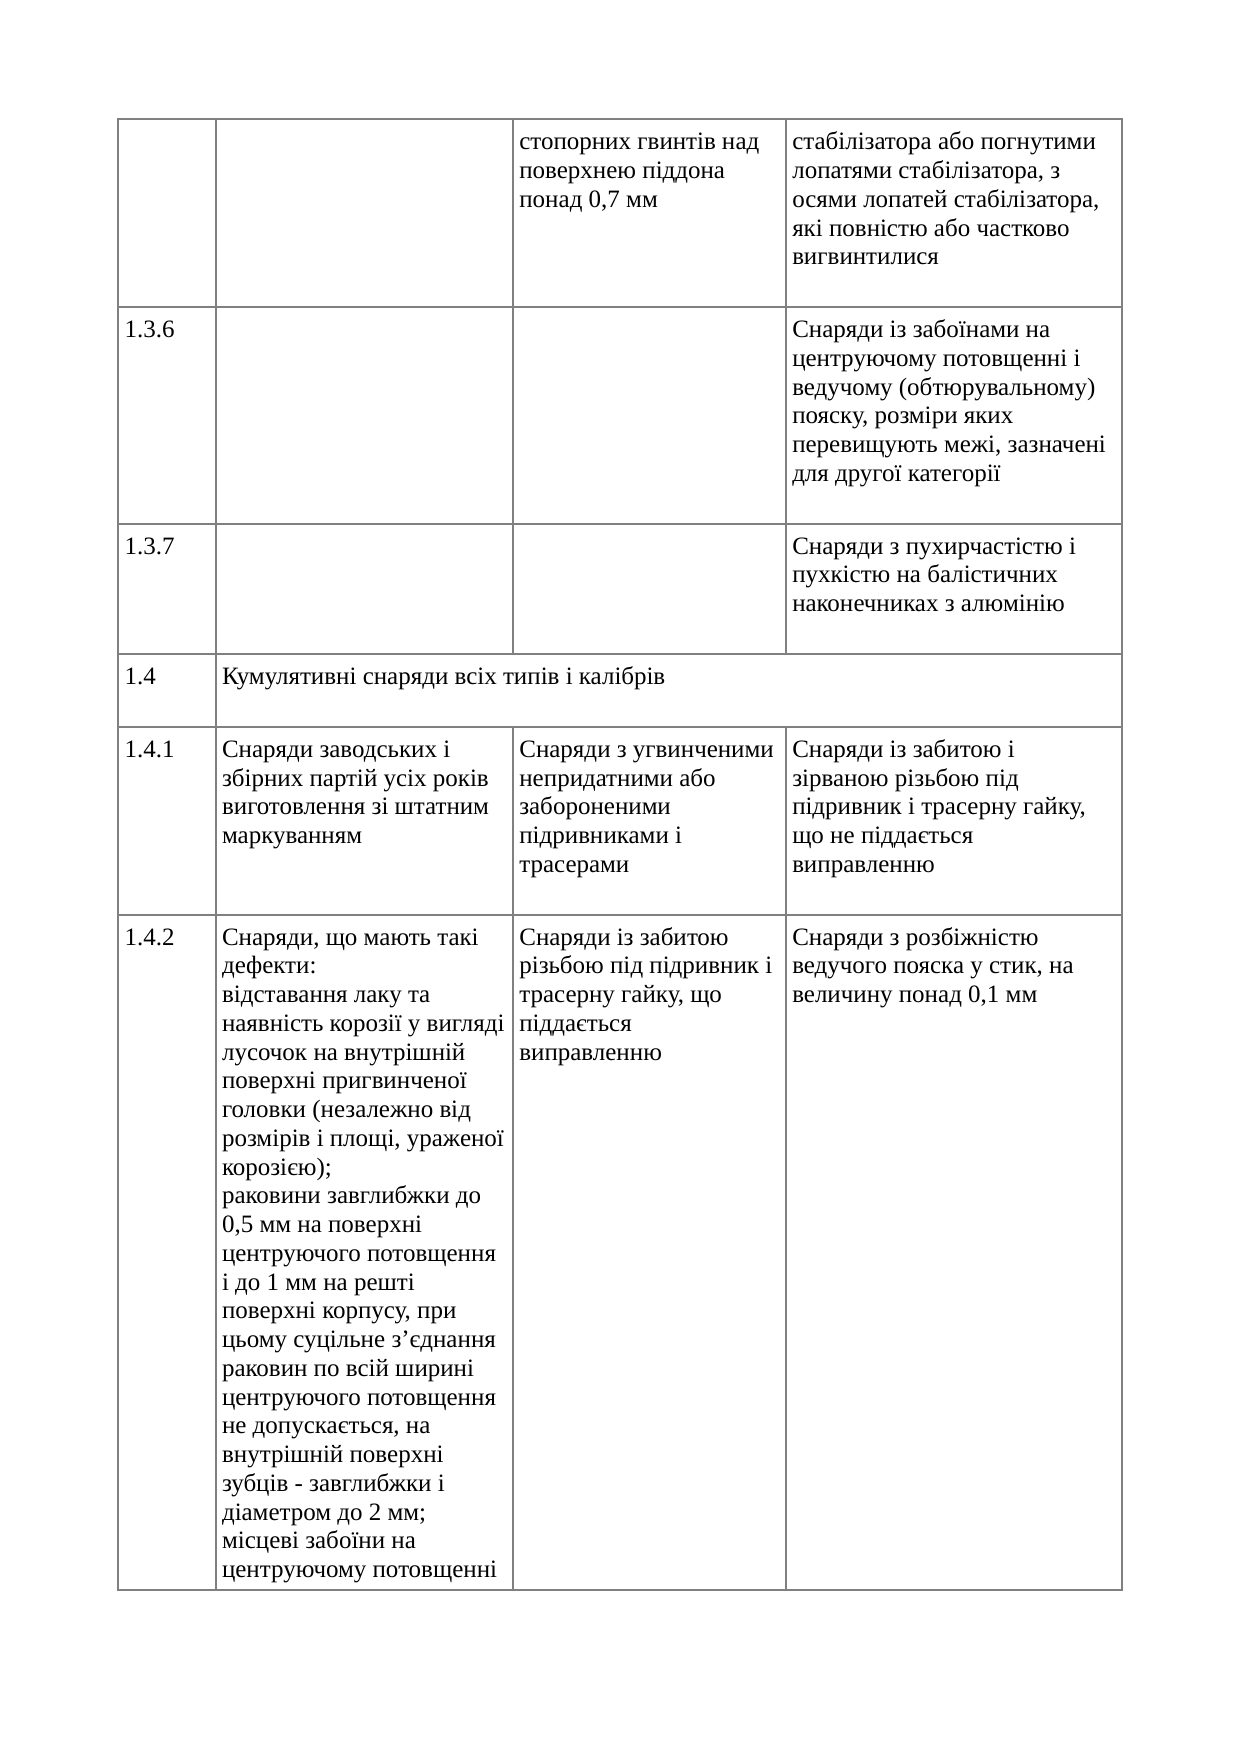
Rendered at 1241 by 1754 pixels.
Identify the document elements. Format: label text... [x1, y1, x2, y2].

table_cell Снаряди з розбіжністю ведучого пояска у стик, на величину понад 0,1 мм [787, 916, 1121, 1589]
table_cell Снаряди, що мають такі дефекти: відставання лаку та наявність корозії у вигляді лусочок на внутрішній поверхні пригвинченої головки (незалежно від розмірів і площі, ураженої корозією); раковини завглибжки до 0,5 мм на поверхні центруючого потовщення і до 1 мм на решті поверхні корпусу, при цьому суцільне з’єднання раковин по всій ширині центруючого потовщення не допускається, на внутрішній поверхні зубців - завглибжки і діаметром до 2 мм; місцеві забоїни на центруючому потовщенні [217, 916, 512, 1589]
table_cell [217, 525, 512, 653]
table_cell [514, 525, 785, 653]
table_cell Снаряди із забитою і зірваною різьбою під підривник і трасерну гайку, що не піддається виправленню [787, 728, 1121, 913]
table_cell Снаряди із забитою різьбою під підривник і трасерну гайку, що піддається виправленню [514, 916, 785, 1589]
table_cell Снаряди з пухирчастістю і пухкістю на балістичних наконечниках з алюмінію [787, 525, 1121, 653]
table_cell [514, 308, 785, 522]
table_cell 1.3.7 [119, 525, 215, 653]
table_cell стабілізатора або погнутими лопатями стабілізатора, з осями лопатей стабілізатора, які повністю або частково вигвинтилися [787, 120, 1121, 306]
table_cell [217, 120, 512, 306]
table_cell стопорних гвинтів над поверхнею піддона понад 0,7 мм [514, 120, 785, 306]
table_cell Кумулятивні снаряди всіх типів і калібрів [217, 655, 1121, 726]
table_cell 1.3.6 [119, 308, 215, 522]
table_cell 1.4 [119, 655, 215, 726]
table_cell Снаряди заводських і збірних партій усіх років виготовлення зі штатним маркуванням [217, 728, 512, 913]
table_cell [119, 120, 215, 306]
table_cell 1.4.2 [119, 916, 215, 1589]
table_cell Снаряди з угвинченими непридатними або забороненими підривниками і трасерами [514, 728, 785, 913]
table_cell Снаряди із забоїнами на центруючому потовщенні і ведучому (обтюрувальному) пояску, розміри яких перевищують межі, зазначені для другої категорії [787, 308, 1121, 522]
table_cell [217, 308, 512, 522]
table_cell 1.4.1 [119, 728, 215, 913]
